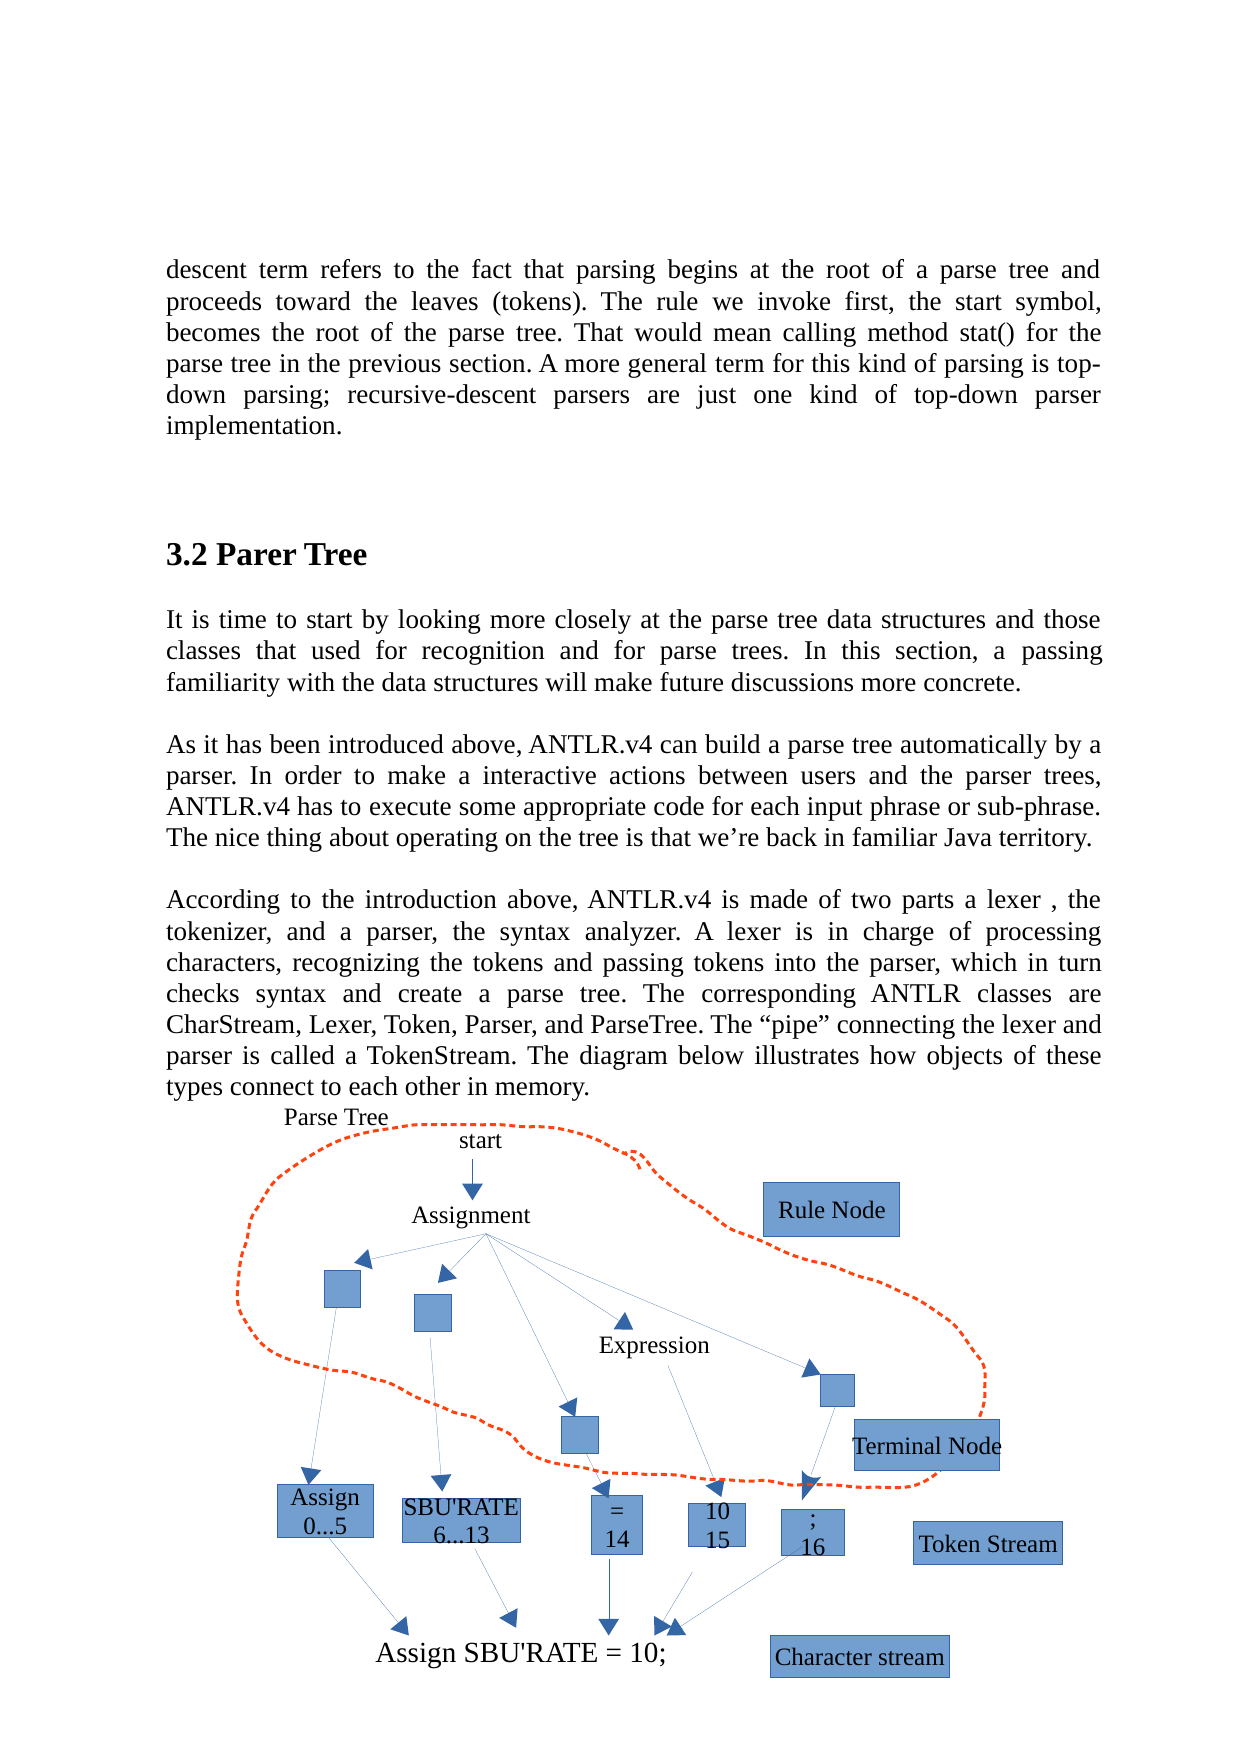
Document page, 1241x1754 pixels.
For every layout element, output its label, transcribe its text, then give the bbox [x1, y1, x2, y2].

text According to the introduction above, ANTLR.v4 is made of two parts a lexer , the tokenizer, and a parser, the syntax analyzer. A lexer is in charge of processing characters, recognizing the tokens and passing tokens into the parser, which in turn checks syntax and create a parse tree. The corresponding ANTLR classes are CharStream, Lexer, Token, Parser, and ParseTree. The “pipe” connecting the lexer and parser is called a TokenStream. The diagram below illustrates how objects of these types connect to each other in memory. [166, 884, 1103, 1102]
text 3.2 Parer Tree [166, 534, 1103, 572]
text As it has been introduced above, ANTLR.v4 can build a parse tree automatically by a parser. In order to make a interactive actions between users and the parser trees, ANTLR.v4 has to execute some appropriate code for each input phrase or sub-phrase. The nice thing about operating on the tree is that we’re back in familiar Java territory. [166, 728, 1103, 852]
text descent term refers to the fact that parsing begins at the root of a parse tree and proceeds toward the leaves (tokens). The rule we invoke first, the start symbol, becomes the root of the parse tree. That would mean calling method stat() for the parse tree in the previous section. A more general term for this kind of parsing is top-down parsing; recursive-descent parsers are just one kind of top-down parser implementation. [166, 253, 1103, 440]
text It is time to start by looking more closely at the parse tree data structures and those classes that used for recognition and for parse trees. In this section, a passing familiarity with the data structures will make future discussions more concrete. [166, 603, 1103, 697]
